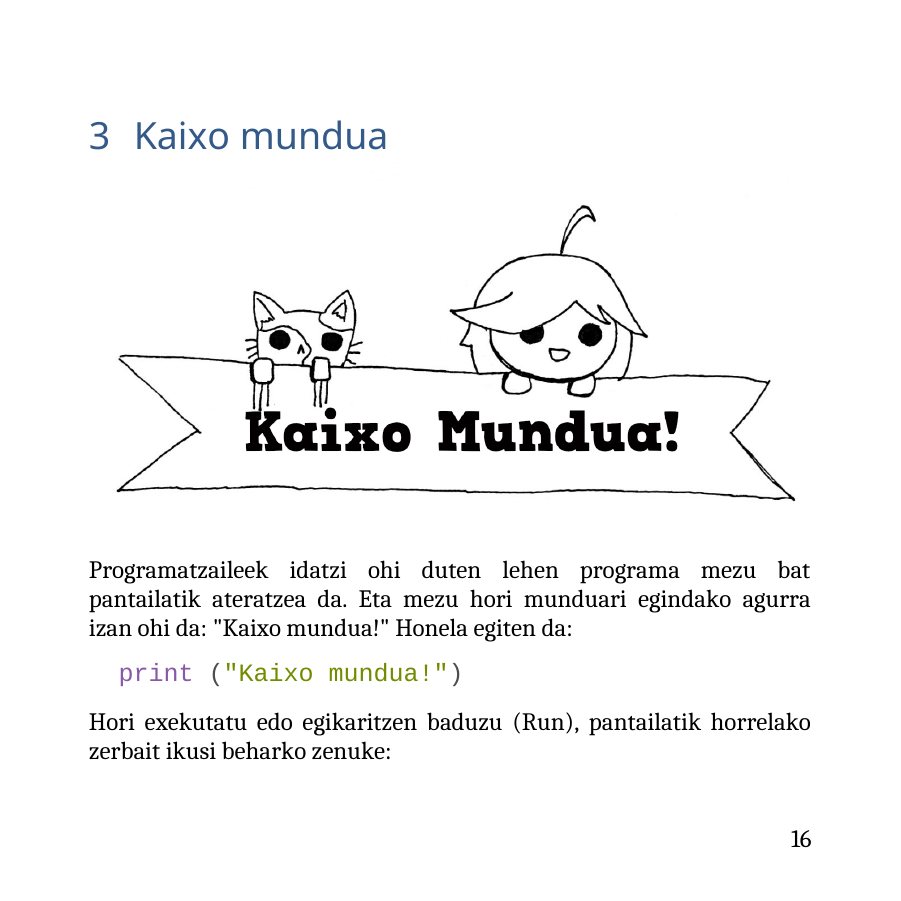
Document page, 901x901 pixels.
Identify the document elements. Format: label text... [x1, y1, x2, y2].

subtitle Kaixo mundua [89, 109, 811, 160]
text Hori exekutatu edo egikaritzen baduzu (Run), pantailatik horrelako zerbait ikusi beharko zenuke: [89, 708, 811, 766]
text Programatzaileek idatzi ohi duten lehen programa mezu bat pantailatik ateratzea da. Eta mezu hori munduari egindako agurra izan ohi da: "Kaixo mundua!" Honela egiten da: [89, 538, 811, 642]
text print ("Kaixo mundua!") [118, 661, 811, 689]
picture [88, 160, 812, 538]
